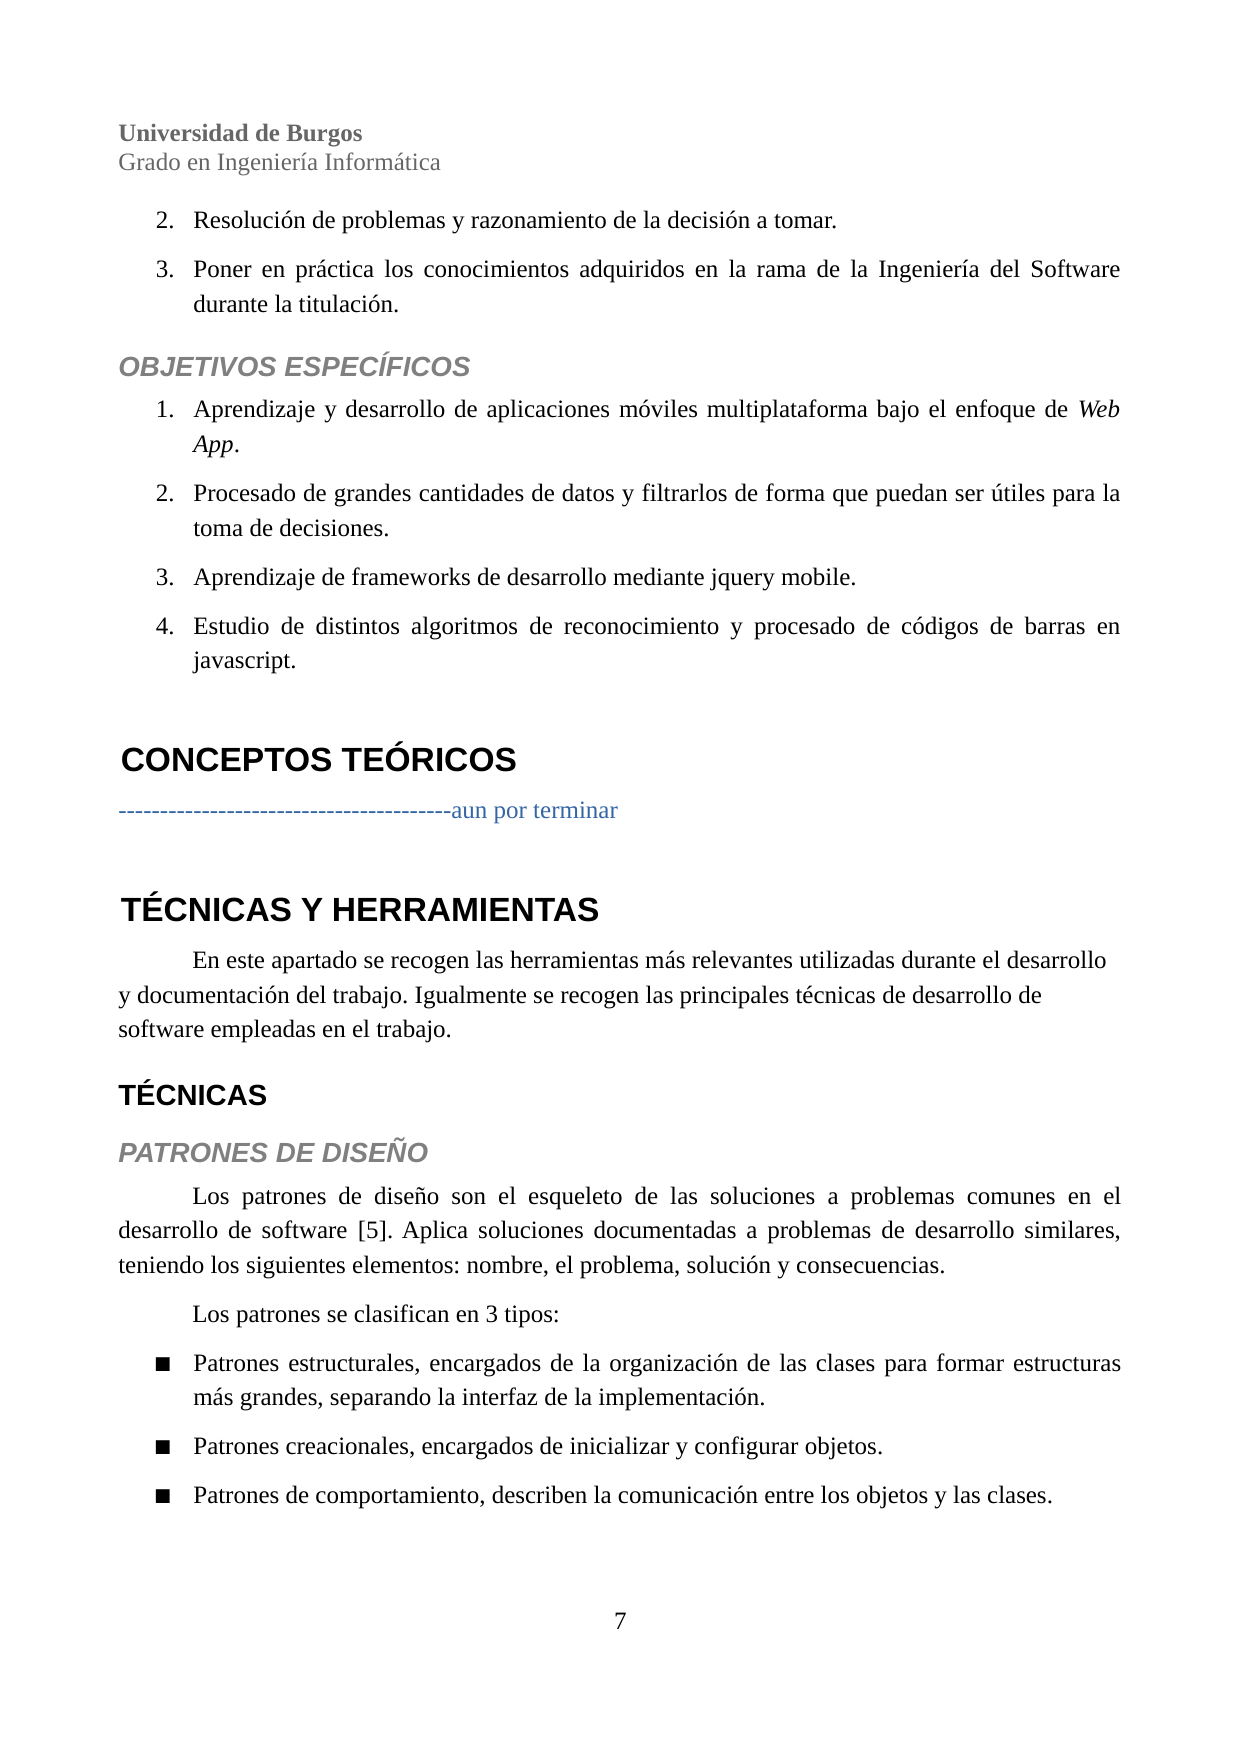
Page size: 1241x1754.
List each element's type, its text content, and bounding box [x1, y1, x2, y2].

list Procesado de grandes cantidades de datos y filtrarlos de forma que puedan ser útiles para la toma de decisiones. [156, 478, 1122, 541]
subtitle PATRONES DE DISEÑO [118, 1136, 1122, 1168]
text En este apartado se recogen las herramientas más relevantes utilizadas durante el desarrollo y documentación del trabajo. Igualmente se recogen las principales técnicas de desarrollo de software empleadas en el trabajo. [118, 945, 1122, 1043]
list Poner en práctica los conocimientos adquiridos en la rama de la Ingeniería del Software durante la titulación. [156, 254, 1122, 317]
list Resolución de problemas y razonamiento de la decisión a tomar. [156, 205, 1122, 234]
list Aprendizaje y desarrollo de aplicaciones móviles multiplataforma bajo el enfoque de Web App. [156, 394, 1122, 458]
list Patrones de comportamiento, describen la comunicación entre los objetos y las clases. [156, 1480, 1122, 1509]
subtitle TÉCNICAS Y HERRAMIENTAS [121, 874, 1122, 933]
list Patrones creacionales, encargados de inicializar y configurar objetos. [156, 1431, 1122, 1460]
text Los patrones se clasifican en 3 tipos: [118, 1299, 1122, 1327]
subtitle TÉCNICAS [118, 1078, 1122, 1111]
list Aprendizaje de frameworks de desarrollo mediante jquery mobile. [156, 562, 1122, 590]
list Patrones estructurales, encargados de la organización de las clases para formar estructuras más grandes, separando la interfaz de la implementación. [156, 1348, 1122, 1411]
list Estudio de distintos algoritmos de reconocimiento y procesado de códigos de barras en javascript. [156, 611, 1122, 674]
text ----------------------------------------aun por terminar [118, 795, 1122, 824]
text Los patrones de diseño son el esqueleto de las soluciones a problemas comunes en el desarrollo de software [5]. Aplica soluciones documentadas a problemas de desarrollo similares, teniendo los siguientes elementos: nombre, el problema, solución y consecuencias. [118, 1181, 1122, 1278]
subtitle OBJETIVOS ESPECÍFICOS [118, 350, 1122, 382]
subtitle CONCEPTOS TEÓRICOS [121, 724, 1122, 783]
